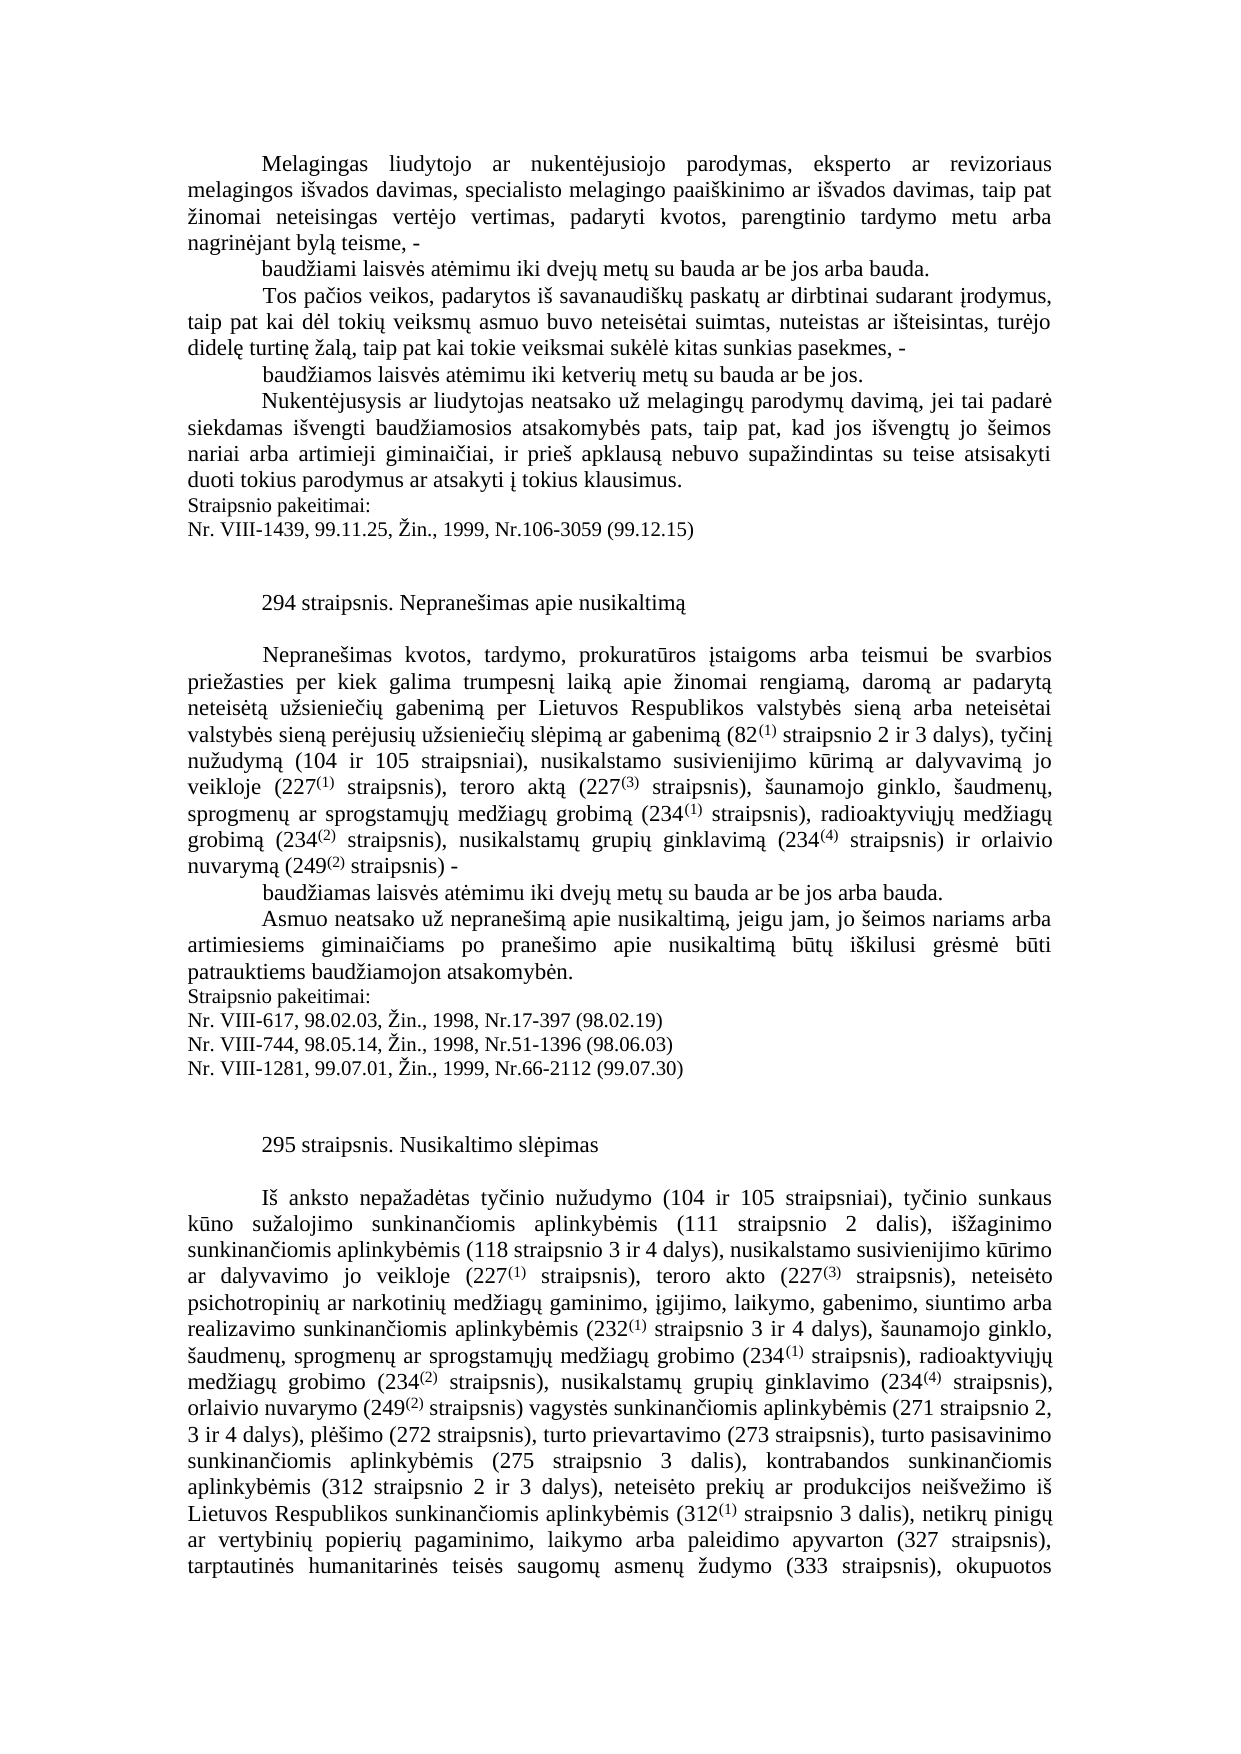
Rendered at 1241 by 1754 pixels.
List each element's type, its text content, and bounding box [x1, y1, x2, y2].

text Nr. VIII-744, 98.05.14, Žin., 1998, Nr.51-1396 (98.06.03) [187, 1032, 1053, 1056]
text Tos pačios veikos, padarytos iš savanaudiškų paskatų ar dirbtinai sudarant įrodymus, taip pat kai dėl tokių veiksmų asmuo buvo neteisėtai suimtas, nuteistas ar išteisintas, turėjo didelę turtinę žalą, taip pat kai tokie veiksmai sukėlė kitas sunkias pasekmes, - [187, 282, 1053, 361]
text Nepranešimas kvotos, tardymo, prokuratūros įstaigoms arba teismui be svarbios priežasties per kiek galima trumpesnį laiką apie žinomai rengiamą, daromą ar padarytą neteisėtą užsieniečių gabenimą per Lietuvos Respublikos valstybės sieną arba neteisėtai valstybės sieną perėjusių užsieniečių slėpimą ar gabenimą (82(1) straipsnio 2 ir 3 dalys), tyčinį nužudymą (104 ir 105 straipsniai), nusikalstamo susivienijimo kūrimą ar dalyvavimą jo veikloje (227(1) straipsnis), teroro aktą (227(3) straipsnis), šaunamojo ginklo, šaudmenų, sprogmenų ar sprogstamųjų medžiagų grobimą (234(1) straipsnis), radioaktyviųjų medžiagų grobimą (234(2) straipsnis), nusikalstamų grupių ginklavimą (234(4) straipsnis) ir orlaivio nuvarymą (249(2) straipsnis) - [187, 642, 1053, 879]
text 294 straipsnis. Nepranešimas apie nusikaltimą [211, 589, 1053, 615]
text Straipsnio pakeitimai: [187, 493, 1053, 517]
text Iš anksto nepažadėtas tyčinio nužudymo (104 ir 105 straipsniai), tyčinio sunkaus kūno sužalojimo sunkinančiomis aplinkybėmis (111 straipsnio 2 dalis), išžaginimo sunkinančiomis aplinkybėmis (118 straipsnio 3 ir 4 dalys), nusikalstamo susivienijimo kūrimo ar dalyvavimo jo veikloje (227(1) straipsnis), teroro akto (227(3) straipsnis), neteisėto psichotropinių ar narkotinių medžiagų gaminimo, įgijimo, laikymo, gabenimo, siuntimo arba realizavimo sunkinančiomis aplinkybėmis (232(1) straipsnio 3 ir 4 dalys), šaunamojo ginklo, šaudmenų, sprogmenų ar sprogstamųjų medžiagų grobimo (234(1) straipsnis), radioaktyviųjų medžiagų grobimo (234(2) straipsnis), nusikalstamų grupių ginklavimo (234(4) straipsnis), orlaivio nuvarymo (249(2) straipsnis) vagystės sunkinančiomis aplinkybėmis (271 straipsnio 2, 3 ir 4 dalys), plėšimo (272 straipsnis), turto prievartavimo (273 straipsnis), turto pasisavinimo sunkinančiomis aplinkybėmis (275 straipsnio 3 dalis), kontrabandos sunkinančiomis aplinkybėmis (312 straipsnio 2 ir 3 dalys), neteisėto prekių ar produkcijos neišvežimo iš Lietuvos Respublikos sunkinančiomis aplinkybėmis (312(1) straipsnio 3 dalis), netikrų pinigų ar vertybinių popierių pagaminimo, laikymo arba paleidimo apyvarton (327 straipsnis), tarptautinės humanitarinės teisės saugomų asmenų žudymo (333 straipsnis), okupuotos [187, 1183, 1053, 1579]
text Nr. VIII-617, 98.02.03, Žin., 1998, Nr.17-397 (98.02.19) [187, 1008, 1053, 1032]
text baudžiamos laisvės atėmimu iki ketverių metų su bauda ar be jos. [187, 361, 1053, 387]
text Straipsnio pakeitimai: [187, 984, 1053, 1008]
text Nukentėjusysis ar liudytojas neatsako už melagingų parodymų davimą, jei tai padarė siekdamas išvengti baudžiamosios atsakomybės pats, taip pat, kad jos išvengtų jo šeimos nariai arba artimieji giminaičiai, ir prieš apklausą nebuvo supažindintas su teise atsisakyti duoti tokius parodymus ar atsakyti į tokius klausimus. [187, 387, 1053, 493]
text Nr. VIII-1281, 99.07.01, Žin., 1999, Nr.66-2112 (99.07.30) [187, 1056, 1053, 1080]
text baudžiami laisvės atėmimu iki dvejų metų su bauda ar be jos arba bauda. [187, 255, 1053, 282]
text 295 straipsnis. Nusikaltimo slėpimas [209, 1131, 1053, 1157]
text baudžiamas laisvės atėmimu iki dvejų metų su bauda ar be jos arba bauda. [187, 879, 1053, 905]
text Asmuo neatsako už nepranešimą apie nusikaltimą, jeigu jam, jo šeimos nariams arba artimiesiems giminaičiams po pranešimo apie nusikaltimą būtų iškilusi grėsmė būti patrauktiems baudžiamojon atsakomybėn. [187, 905, 1053, 984]
text Melagingas liudytojo ar nukentėjusiojo parodymas, eksperto ar revizoriaus melagingos išvados davimas, specialisto melagingo paaiškinimo ar išvados davimas, taip pat žinomai neteisingas vertėjo vertimas, padaryti kvotos, parengtinio tardymo metu arba nagrinėjant bylą teisme, - [187, 150, 1053, 255]
text Nr. VIII-1439, 99.11.25, Žin., 1999, Nr.106-3059 (99.12.15) [187, 517, 1053, 541]
